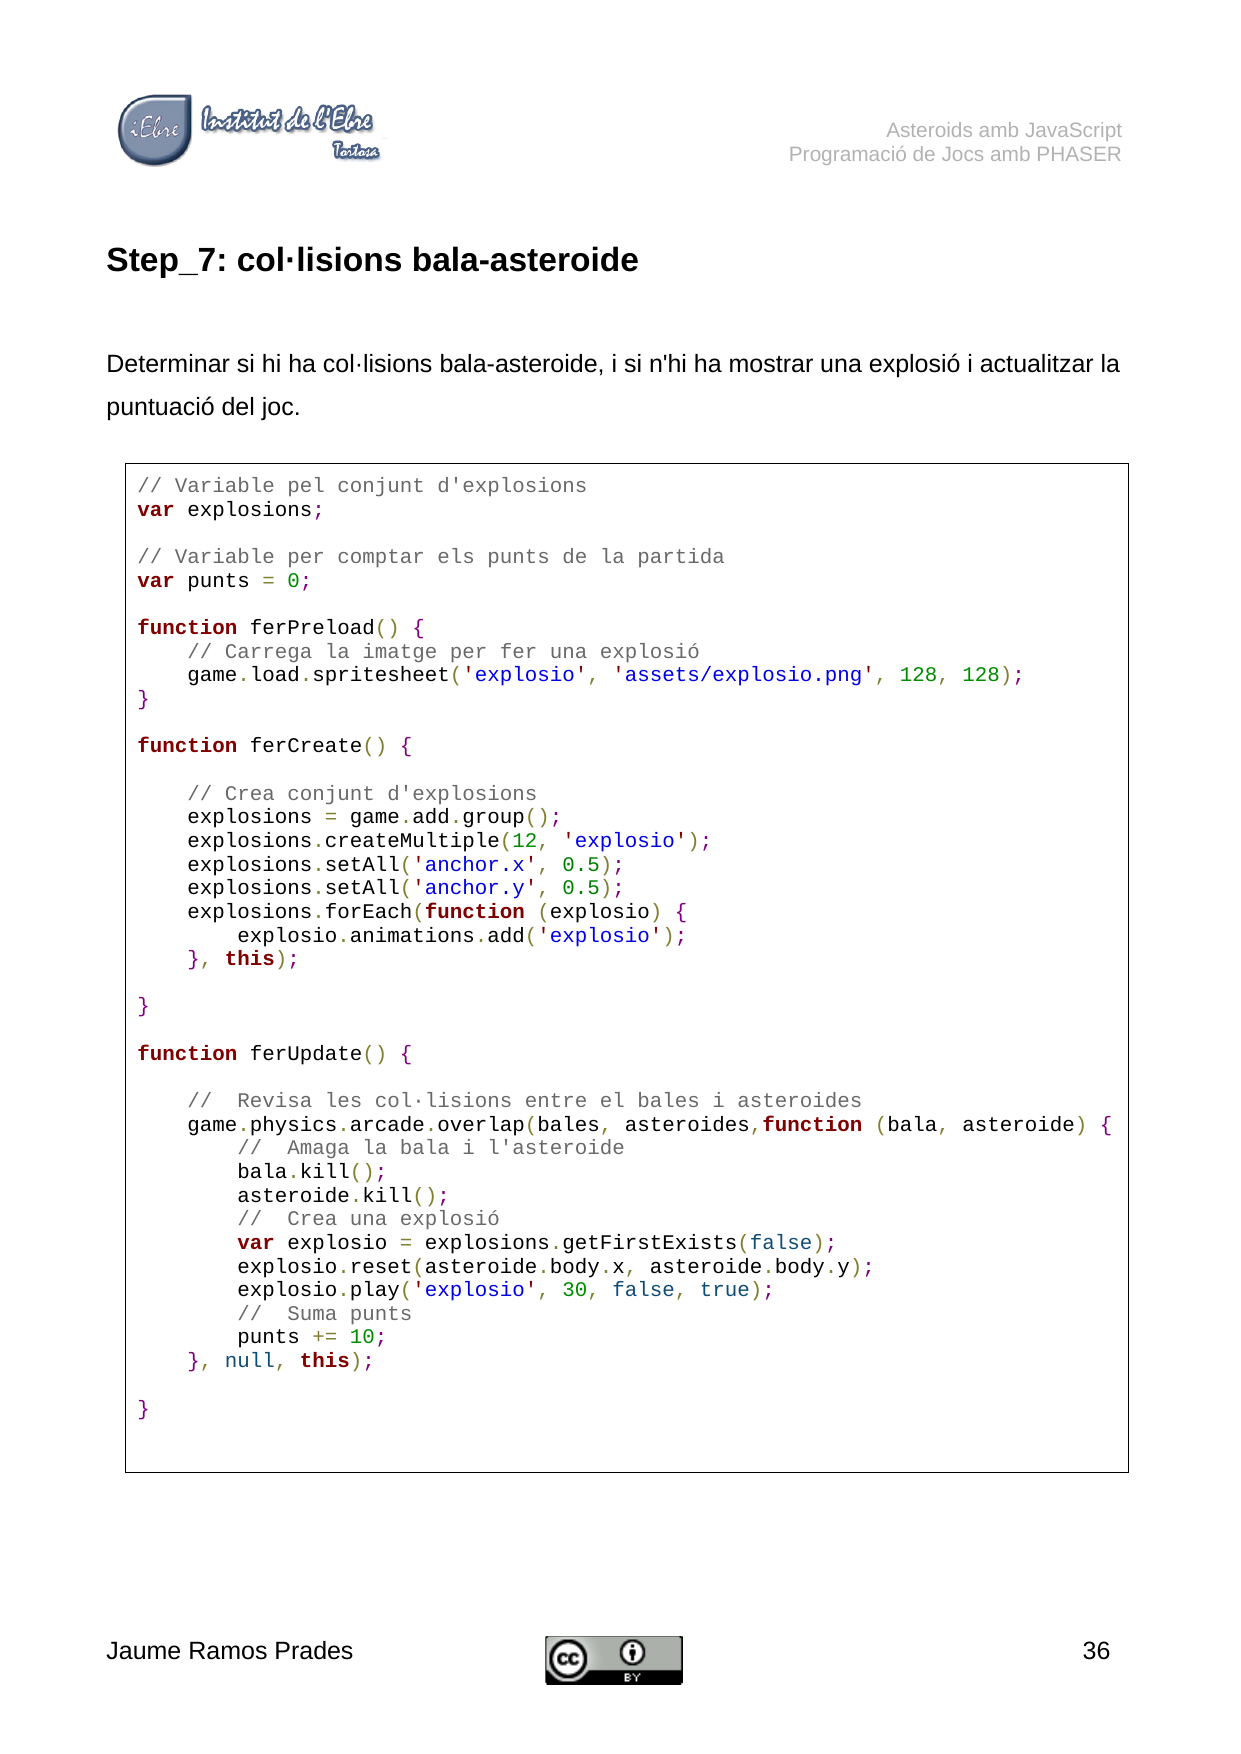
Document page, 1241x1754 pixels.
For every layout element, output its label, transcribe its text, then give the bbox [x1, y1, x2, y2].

text Determinar si hi ha col·lisions bala-asteroide, i si n'hi ha mostrar una explosió i actualitzar la puntuació del joc. [106, 349, 1122, 421]
picture [106, 79, 397, 181]
picture [545, 1636, 683, 1685]
subtitle Step_7: col·lisions bala-asteroide [106, 240, 1122, 279]
